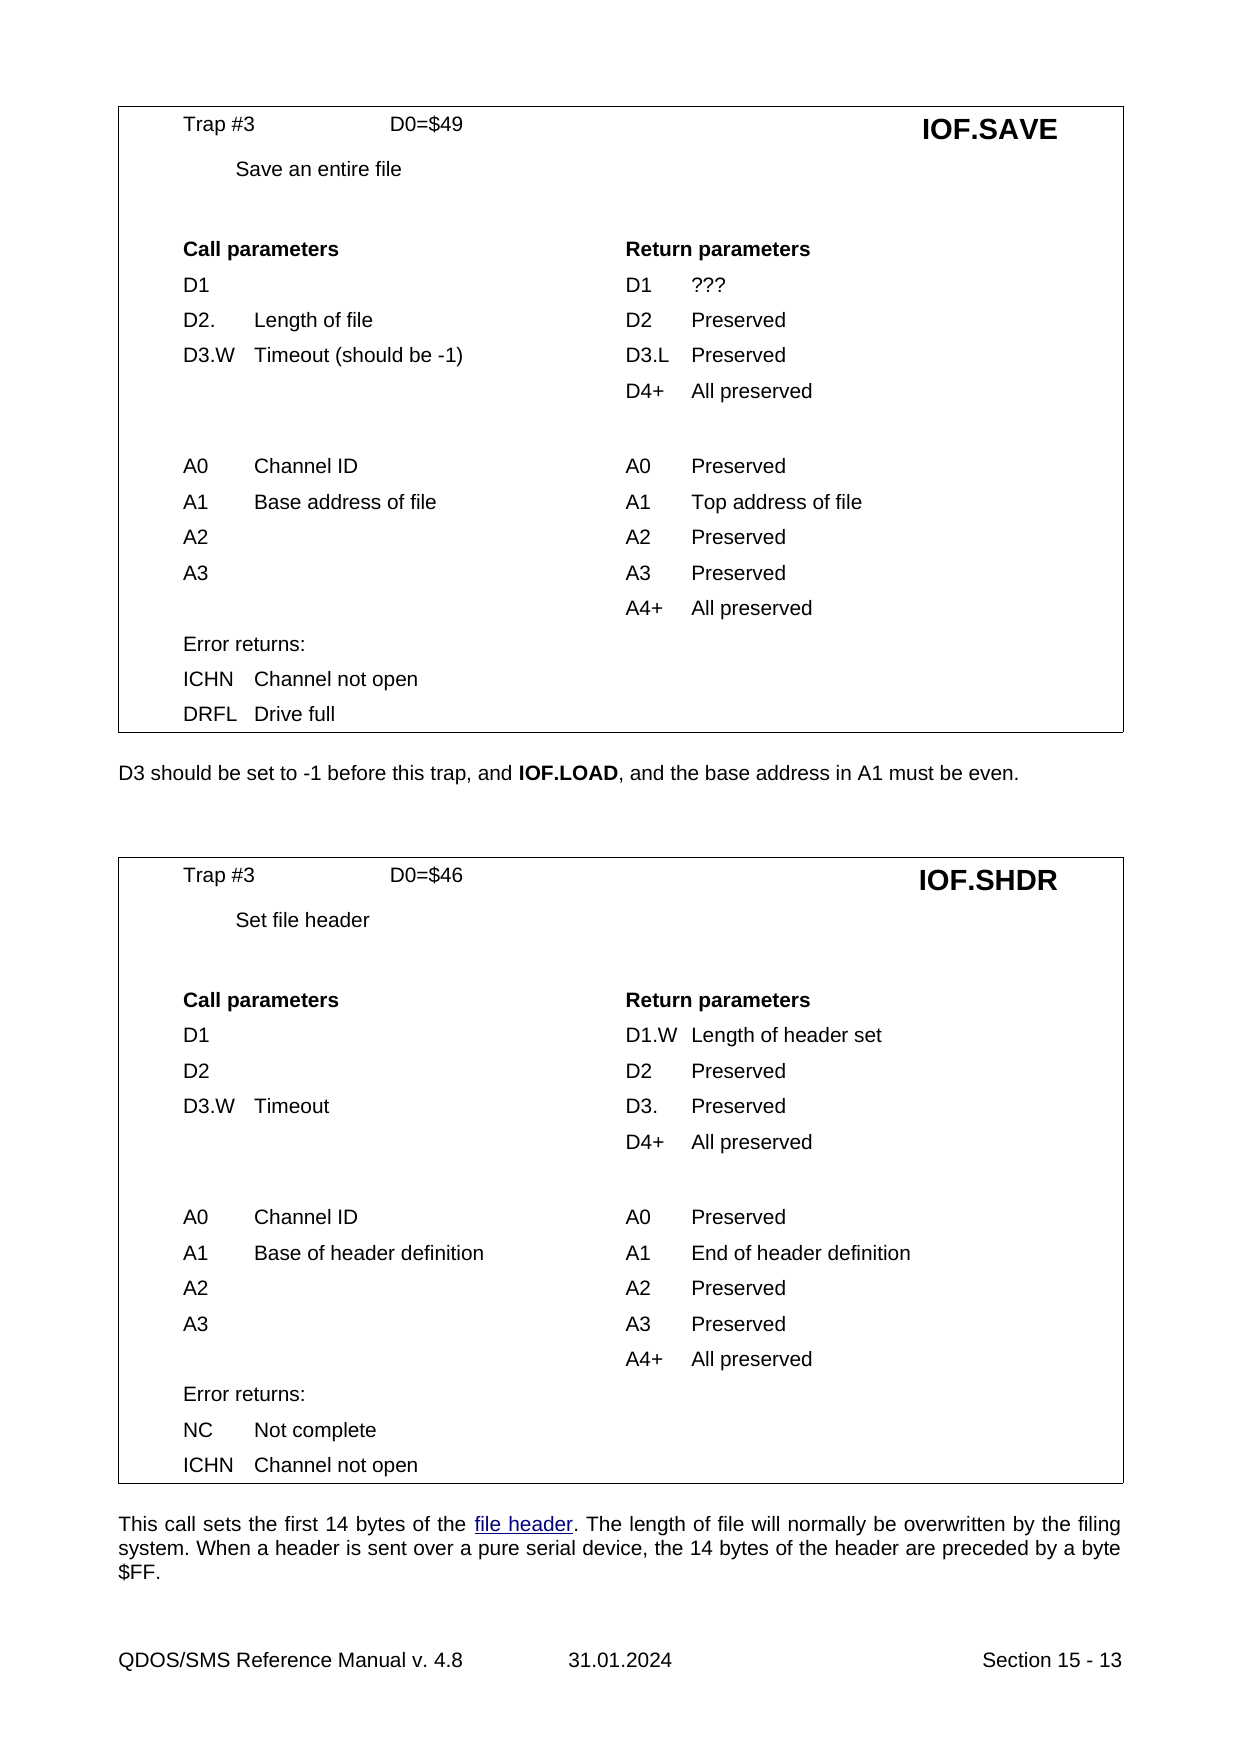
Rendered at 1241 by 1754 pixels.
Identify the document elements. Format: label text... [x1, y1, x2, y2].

table_cell D1 [620, 267, 685, 302]
table_cell Preserved [685, 1270, 1063, 1306]
table_cell [1064, 1124, 1123, 1159]
table_cell [1064, 231, 1123, 267]
table_cell [248, 1053, 620, 1088]
text D3 should be set to -1 before this trap, and IOF.LOAD, and the base address in A1 must be even. [118, 761, 1122, 785]
table_cell A0 [620, 449, 685, 484]
table_cell A1 [177, 484, 248, 519]
table_cell Preserved [685, 520, 1063, 555]
table_cell A0 [177, 1200, 248, 1235]
table_cell D2 [620, 302, 685, 338]
table_cell D3.L [620, 338, 685, 373]
table_cell [248, 520, 620, 555]
table_cell [248, 409, 620, 449]
table_cell [177, 373, 248, 408]
table_cell NC [177, 1412, 248, 1447]
table_cell [119, 1270, 177, 1306]
table_cell D3.W [177, 1089, 248, 1124]
table_cell [1064, 1412, 1123, 1447]
table_header D0=$49 [384, 107, 620, 151]
table_cell D2 [177, 1053, 248, 1088]
table_cell Preserved [685, 1089, 1063, 1124]
table_cell [1064, 449, 1123, 484]
table_header IOF.SAVE [620, 107, 1063, 151]
table_cell End of header definition [685, 1235, 1063, 1270]
table_cell [248, 1124, 620, 1159]
table_cell [1064, 697, 1123, 732]
table_cell [119, 1200, 177, 1235]
table_cell Base address of file [248, 484, 620, 519]
table_cell Drive full [248, 697, 1063, 732]
table_cell Error returns: [177, 626, 1063, 661]
table_cell [177, 1341, 248, 1377]
table_cell [1064, 1448, 1123, 1483]
table_cell [119, 267, 177, 302]
table_cell [119, 626, 177, 661]
table_header D0=$46 [384, 858, 620, 902]
table_cell [1064, 1089, 1123, 1124]
table_cell Call parameters [177, 231, 620, 267]
table_cell [119, 1341, 177, 1377]
table_cell [248, 1341, 620, 1377]
table_cell Save an entire file [230, 151, 1063, 191]
table_cell [119, 1159, 177, 1199]
table_cell [248, 555, 620, 590]
table_cell Timeout (should be -1) [248, 338, 620, 373]
table_header IOF.SHDR [620, 858, 1063, 902]
table_cell Preserved [685, 1200, 1063, 1235]
table_cell D4+ [620, 373, 685, 408]
table_cell All preserved [685, 1124, 1063, 1159]
table_cell A2 [177, 1270, 248, 1306]
table_cell D1 [177, 1018, 248, 1053]
table_cell [119, 942, 177, 982]
table_header [119, 107, 177, 151]
table_cell [119, 338, 177, 373]
table_cell [177, 1159, 248, 1199]
table_cell DRFL [177, 697, 248, 732]
table_cell A2 [177, 520, 248, 555]
text This call sets the first 14 bytes of the file header. The length of file will normally be overwritten by the filing system. When a header is sent over a pure serial device, the 14 bytes of the header are preceded by a byte $FF. [118, 1512, 1122, 1583]
table_cell Error returns: [177, 1377, 1063, 1412]
table_cell A3 [620, 555, 685, 590]
table_cell [1064, 338, 1123, 373]
table_cell A2 [620, 520, 685, 555]
table_cell [119, 409, 177, 449]
table_cell [1064, 1270, 1123, 1306]
table_cell [119, 484, 177, 519]
table_cell [1064, 626, 1123, 661]
table_cell [1064, 942, 1123, 982]
table_cell [1064, 1306, 1123, 1341]
table_cell [620, 409, 685, 449]
table_cell [119, 1235, 177, 1270]
table_cell Timeout [248, 1089, 620, 1124]
table_cell [248, 1159, 620, 1199]
table_cell [1064, 555, 1123, 590]
table_cell [685, 409, 1063, 449]
table_cell [1064, 902, 1123, 942]
table_cell [1064, 373, 1123, 408]
table_header [1064, 858, 1123, 902]
table_cell Set file header [230, 902, 1063, 942]
table_cell [119, 151, 177, 191]
table_cell Top address of file [685, 484, 1063, 519]
table_cell D2 [620, 1053, 685, 1088]
table_cell [248, 1018, 620, 1053]
table_cell Channel ID [248, 449, 620, 484]
table_cell A0 [620, 1200, 685, 1235]
table_cell [119, 1124, 177, 1159]
table_cell [1064, 1159, 1123, 1199]
table_cell [119, 1089, 177, 1124]
table_cell All preserved [685, 1341, 1063, 1377]
table_cell [119, 590, 177, 626]
table_cell [248, 267, 620, 302]
table_cell D3.W [177, 338, 248, 373]
table_cell [177, 942, 620, 982]
table_cell Not complete [248, 1412, 1063, 1447]
table_cell [119, 697, 177, 732]
table_cell [119, 449, 177, 484]
table_cell [119, 231, 177, 267]
table_header [119, 858, 177, 902]
table_cell [1064, 982, 1123, 1018]
table_cell [1064, 191, 1123, 231]
table_cell ??? [685, 267, 1063, 302]
table_cell [119, 1377, 177, 1412]
table_cell Return parameters [620, 231, 1063, 267]
table_cell [119, 1053, 177, 1088]
table_cell [248, 1270, 620, 1306]
table_cell [1064, 1200, 1123, 1235]
table_cell A0 [177, 449, 248, 484]
table_cell [1064, 1235, 1123, 1270]
table_cell [177, 1124, 248, 1159]
table_cell D4+ [620, 1124, 685, 1159]
table_cell Return parameters [620, 982, 1063, 1018]
table_cell [1064, 661, 1123, 697]
table_cell [248, 590, 620, 626]
table_cell D1 [177, 267, 248, 302]
table_cell [685, 1159, 1063, 1199]
table_cell [119, 555, 177, 590]
table_cell [177, 902, 230, 942]
table_cell [119, 373, 177, 408]
table_cell Channel not open [248, 661, 1063, 697]
table_cell [177, 409, 248, 449]
table_cell ICHN [177, 661, 248, 697]
table_cell A4+ [620, 1341, 685, 1377]
table_cell [119, 302, 177, 338]
table_cell Channel ID [248, 1200, 620, 1235]
table_cell [1064, 151, 1123, 191]
table_cell A1 [620, 1235, 685, 1270]
table_cell Length of header set [685, 1018, 1063, 1053]
table_cell Preserved [685, 1053, 1063, 1088]
table_cell [119, 1412, 177, 1447]
table_cell Length of file [248, 302, 620, 338]
table_cell All preserved [685, 590, 1063, 626]
table_cell [177, 590, 248, 626]
table_cell [119, 191, 177, 231]
table_cell A1 [620, 484, 685, 519]
table_cell [119, 982, 177, 1018]
table_cell Preserved [685, 449, 1063, 484]
table_cell [1064, 1053, 1123, 1088]
table_cell [119, 661, 177, 697]
table_cell [177, 191, 620, 231]
table_cell [1064, 590, 1123, 626]
table_cell [620, 1159, 685, 1199]
table_cell [1064, 1377, 1123, 1412]
table_cell D3. [620, 1089, 685, 1124]
table_header Trap #3 [177, 107, 384, 151]
table_cell Base of header definition [248, 1235, 620, 1270]
table_cell [119, 902, 177, 942]
table_cell A3 [177, 555, 248, 590]
table_cell D1.W [620, 1018, 685, 1053]
table_header Trap #3 [177, 858, 384, 902]
table_cell [620, 942, 1063, 982]
table_cell [1064, 267, 1123, 302]
table_cell D2. [177, 302, 248, 338]
table_cell [1064, 409, 1123, 449]
table_cell [119, 1018, 177, 1053]
table_cell [1064, 520, 1123, 555]
table_cell Preserved [685, 1306, 1063, 1341]
table_cell [248, 373, 620, 408]
table_cell Preserved [685, 338, 1063, 373]
table_cell [119, 1448, 177, 1483]
table_cell A2 [620, 1270, 685, 1306]
table_cell [119, 520, 177, 555]
table_cell Channel not open [248, 1448, 1063, 1483]
table_cell A3 [177, 1306, 248, 1341]
table_cell [1064, 1018, 1123, 1053]
table_cell All preserved [685, 373, 1063, 408]
table_cell Call parameters [177, 982, 620, 1018]
table_cell [248, 1306, 620, 1341]
table_cell [620, 191, 1063, 231]
table_cell A1 [177, 1235, 248, 1270]
table_cell [1064, 1341, 1123, 1377]
table_header [1064, 107, 1123, 151]
table_cell [1064, 484, 1123, 519]
table_cell A4+ [620, 590, 685, 626]
table_cell Preserved [685, 555, 1063, 590]
table_cell A3 [620, 1306, 685, 1341]
table_cell ICHN [177, 1448, 248, 1483]
table_cell [119, 1306, 177, 1341]
table_cell Preserved [685, 302, 1063, 338]
table_cell [1064, 302, 1123, 338]
table_cell [177, 151, 230, 191]
